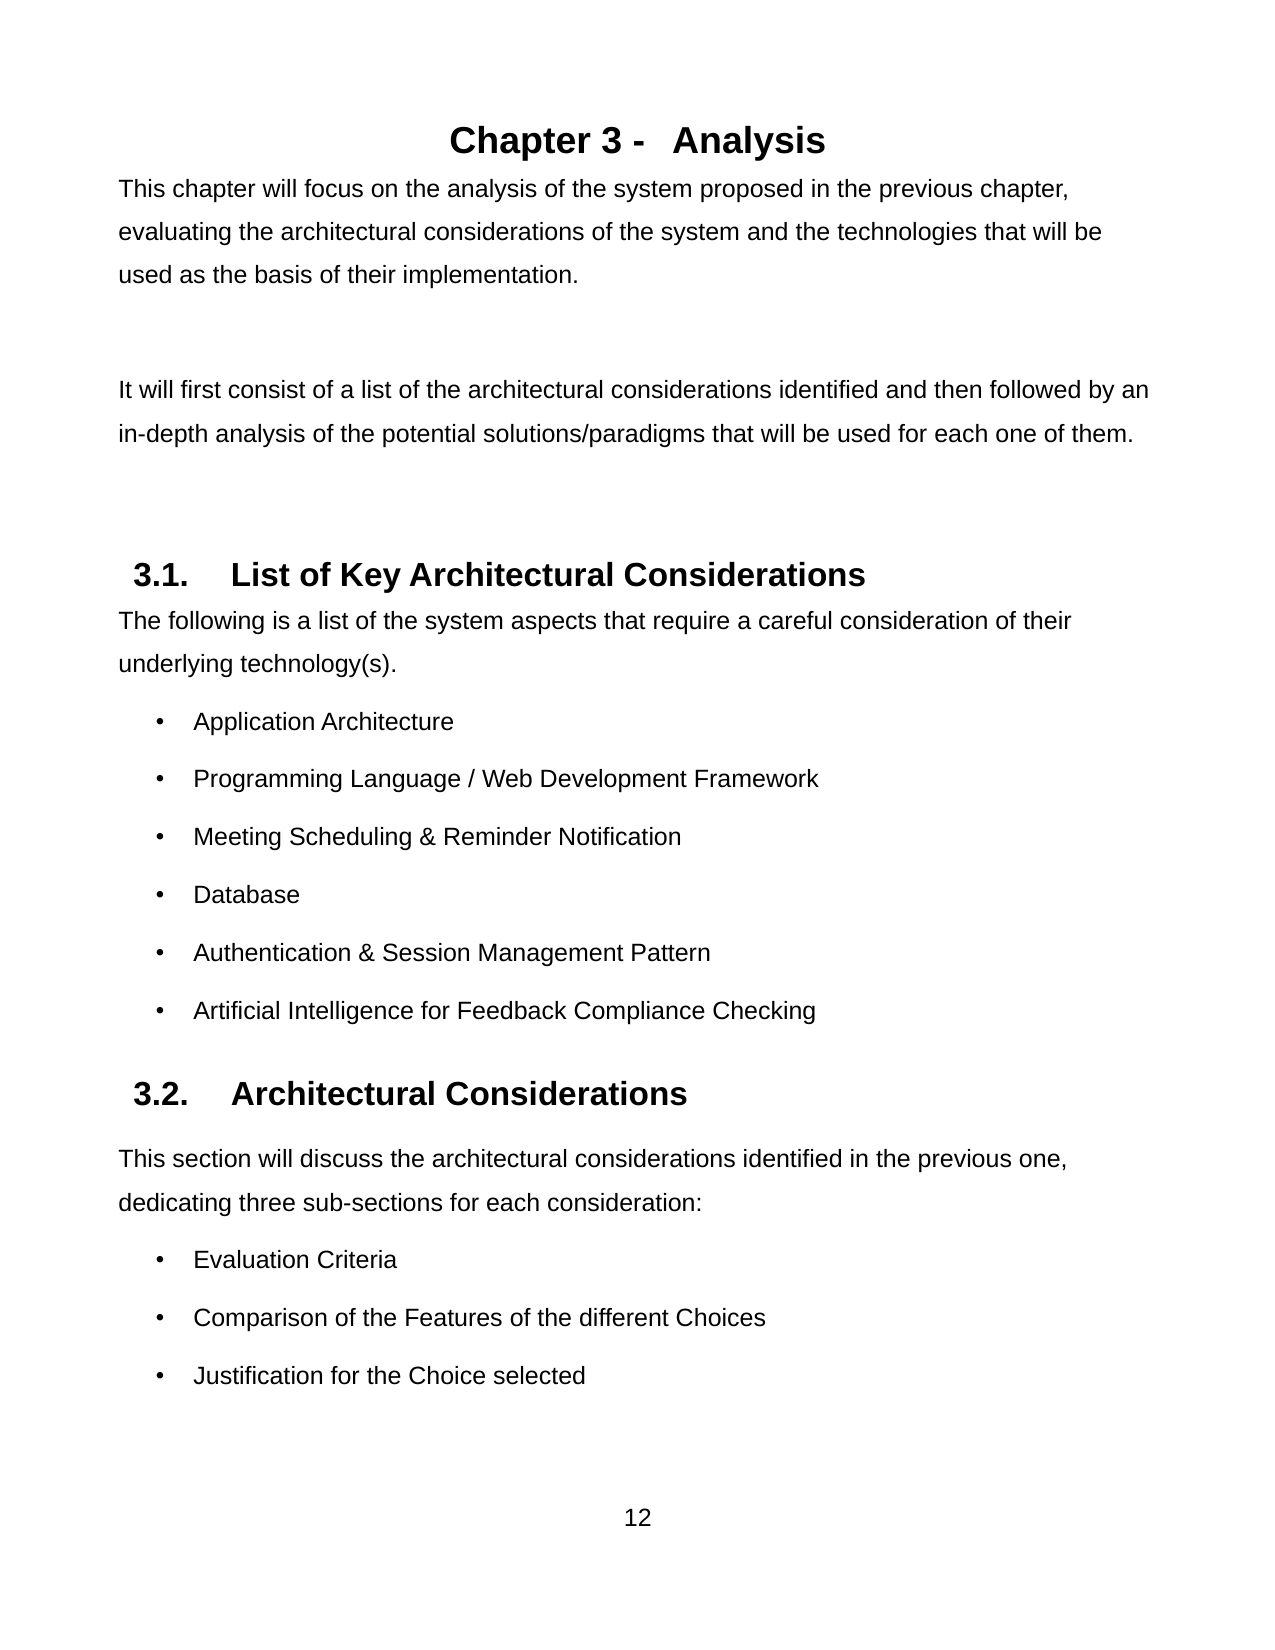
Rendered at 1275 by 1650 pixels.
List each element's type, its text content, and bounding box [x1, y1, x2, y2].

list Justification for the Choice selected [156, 1361, 1157, 1390]
list Authentication & Session Management Pattern [156, 938, 1157, 967]
list Evaluation Criteria [156, 1245, 1157, 1274]
list Meeting Scheduling & Reminder Notification [156, 822, 1157, 851]
text It will first consist of a list of the architectural considerations identified and then followed by an in-depth analysis of the potential solutions/paradigms that will be used for each one of them. [118, 375, 1157, 447]
subtitle List of Key Architectural Considerations [133, 555, 1157, 593]
text The following is a list of the system aspects that require a careful consideration of their underlying technology(s). [118, 606, 1157, 678]
list Database [156, 880, 1157, 909]
subtitle Architectural Considerations [133, 1074, 1157, 1113]
list Artificial Intelligence for Feedback Compliance Checking [156, 996, 1157, 1024]
list Programming Language / Web Development Framework [156, 764, 1157, 793]
text This section will discuss the architectural considerations identified in the previous one, dedicating three sub-sections for each consideration: [118, 1144, 1157, 1216]
text This chapter will focus on the analysis of the system proposed in the previous chapter, evaluating the architectural considerations of the system and the technologies that will be used as the basis of their implementation. [118, 174, 1157, 289]
list Application Architecture [156, 707, 1157, 735]
list Comparison of the Features of the different Choices [156, 1303, 1157, 1332]
subtitle Analysis [118, 118, 1157, 161]
